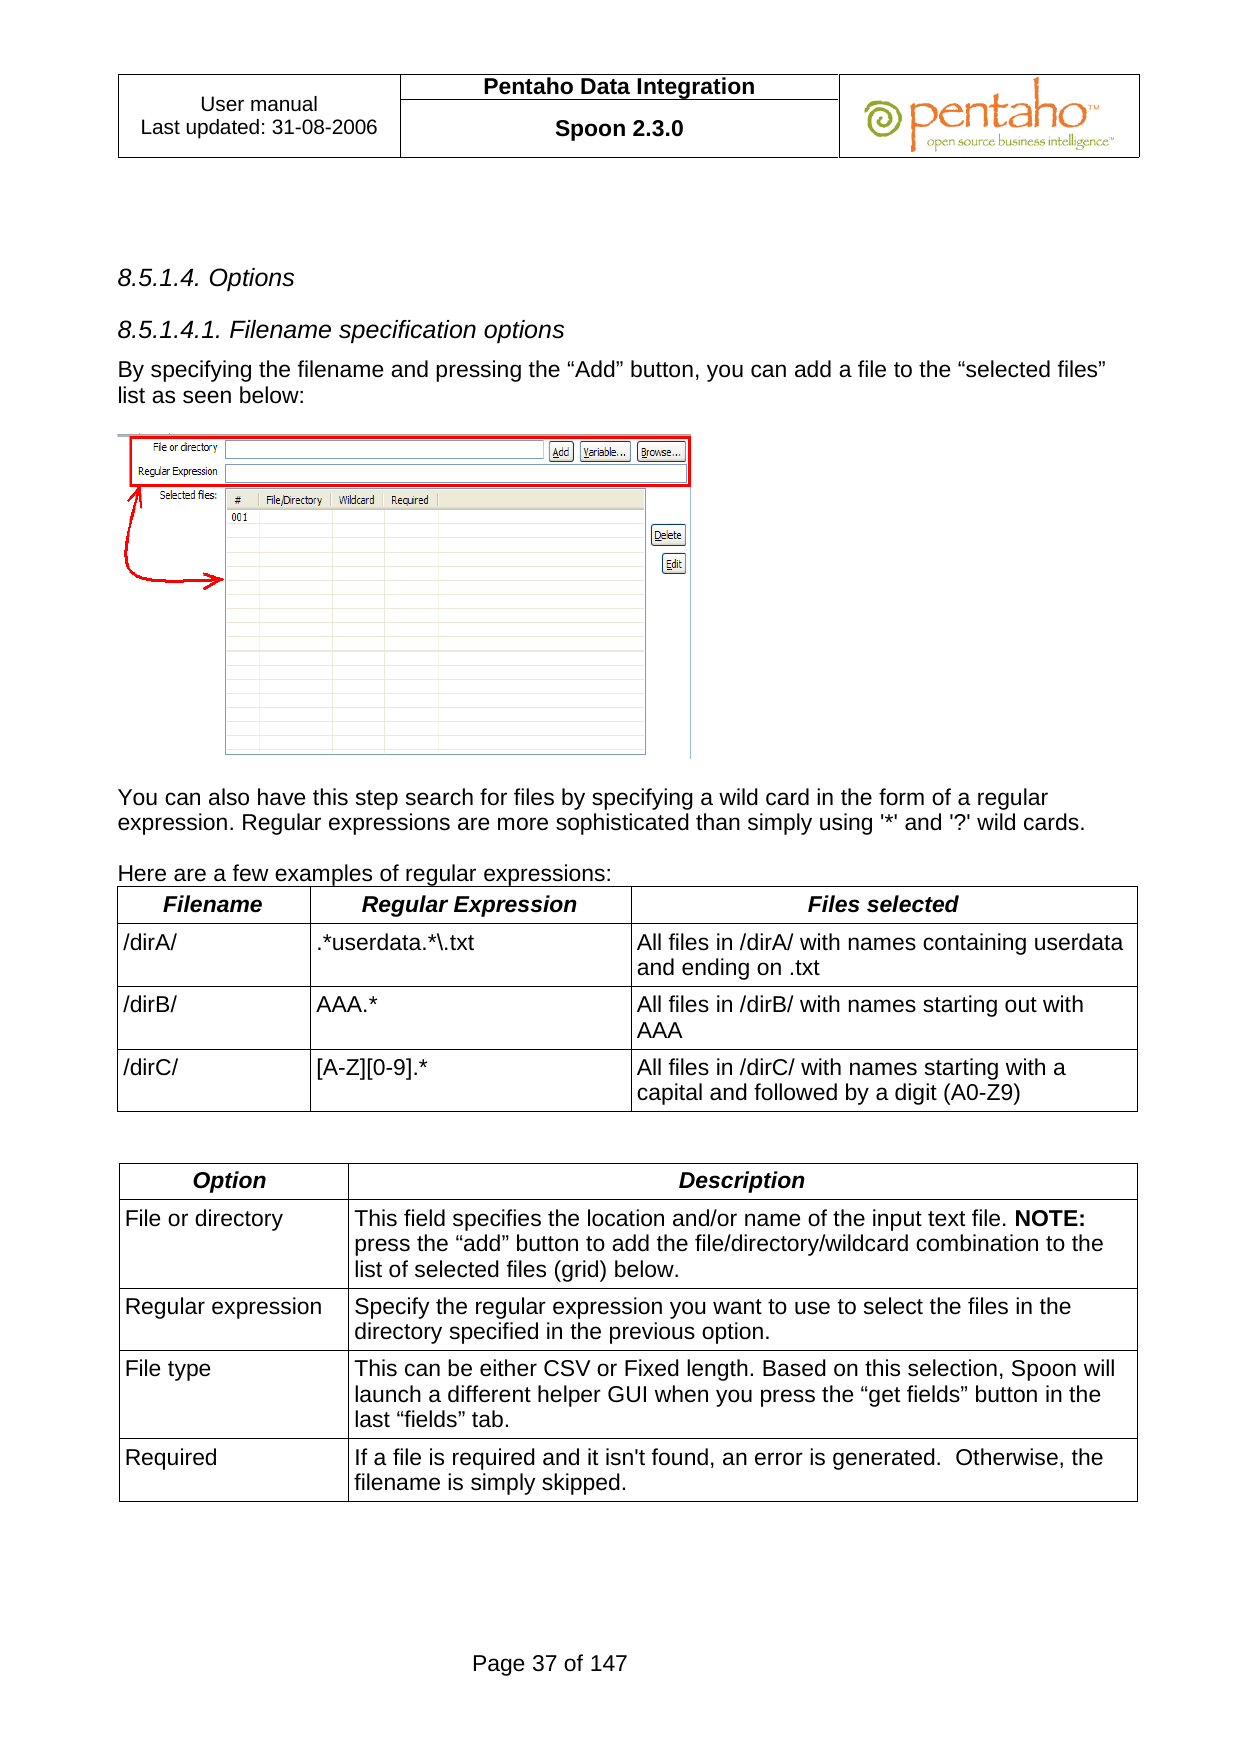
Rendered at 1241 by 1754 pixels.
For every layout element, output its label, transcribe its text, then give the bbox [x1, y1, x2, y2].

text You can also have this step search for files by specifying a wild card in the form of a regular expression. Regular expressions are more sophisticated than simply using '*' and '?' wild cards. [117, 784, 1137, 835]
table_cell AAA.* [311, 987, 631, 1049]
table_cell This field specifies the location and/or name of the input text file. NOTE: press the “add” button to add the file/directory/wildcard combination to the list of selected files (grid) below. [349, 1200, 1137, 1288]
table_header Regular Expression [311, 887, 631, 923]
text Here are a few examples of regular expressions: [117, 861, 1137, 886]
table_cell /dirB/ [118, 987, 310, 1049]
text By specifying the filename and pressing the “Add” button, you can add a file to the “selected files” list as seen below: [117, 357, 1137, 408]
table_cell Specify the regular expression you want to use to select the files in the directory specified in the previous option. [349, 1289, 1137, 1350]
table_cell File or directory [120, 1200, 348, 1288]
table_cell Required [120, 1439, 348, 1501]
table_header Option [120, 1164, 348, 1199]
table_cell Regular expression [120, 1289, 348, 1350]
table_cell /dirC/ [118, 1050, 310, 1111]
table_cell [A-Z][0-9].* [311, 1050, 631, 1111]
table_cell All files in /dirA/ with names containing userdata and ending on .txt [632, 924, 1137, 986]
table_cell /dirA/ [118, 924, 310, 986]
table_cell .*userdata.*\.txt [311, 924, 631, 986]
table_header Files selected [632, 887, 1137, 923]
table_cell File type [120, 1351, 348, 1438]
table_header Description [349, 1164, 1137, 1199]
subtitle Options [117, 263, 1137, 291]
subtitle Filename specification options [117, 316, 1137, 344]
table_cell If a file is required and it isn't found, an error is generated. Otherwise, the filename is simply skipped. [349, 1439, 1137, 1501]
table_cell All files in /dirC/ with names starting with a capital and followed by a digit (A0-Z9) [632, 1050, 1137, 1111]
table_cell All files in /dirB/ with names starting out with AAA [632, 987, 1137, 1049]
table_header Filename [118, 887, 310, 923]
table_cell This can be either CSV or Fixed length. Based on this selection, Spoon will launch a different helper GUI when you press the “get fields” button in the last “fields” tab. [349, 1351, 1137, 1438]
